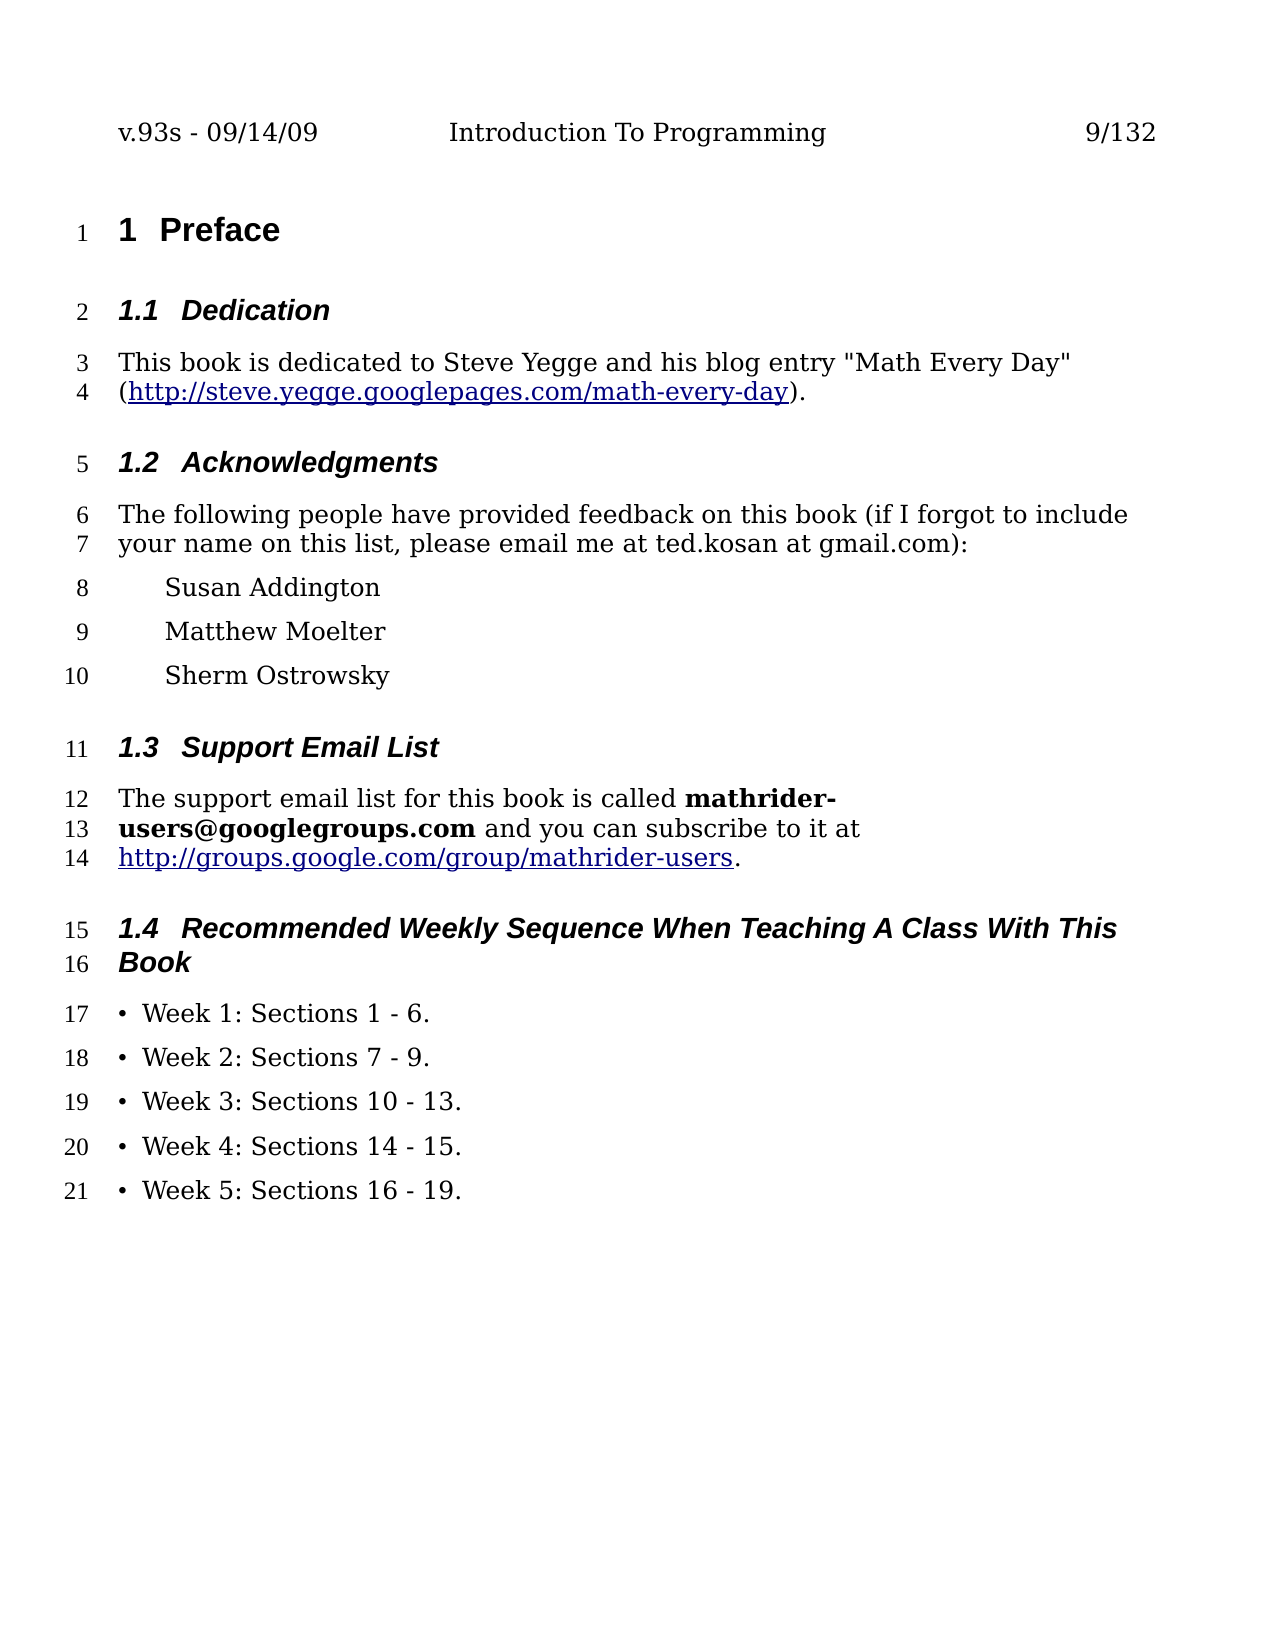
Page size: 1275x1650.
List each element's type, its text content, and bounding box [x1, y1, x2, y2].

subtitle Support Email List [118, 730, 1157, 763]
text The following people have provided feedback on this book (if I forgot to include your name on this list, please email me at ted.kosan at gmail.com): [118, 500, 1157, 558]
subtitle Dedication [118, 293, 1157, 327]
subtitle Acknowledgments [118, 445, 1157, 479]
subtitle Recommended Weekly Sequence When Teaching A Class With This Book [118, 911, 1157, 978]
list Week 1: Sections 1 - 6. [118, 999, 1157, 1028]
text Susan Addington [164, 573, 1157, 602]
text The support email list for this book is called mathrider-users@googlegroups.com and you can subscribe to it at http://groups.google.com/group/mathrider-users. [118, 784, 1157, 872]
list Week 3: Sections 10 - 13. [118, 1087, 1157, 1117]
list Week 4: Sections 14 - 15. [118, 1132, 1157, 1161]
list Week 5: Sections 16 - 19. [118, 1176, 1157, 1205]
text Sherm Ostrowsky [164, 661, 1157, 691]
text Matthew Moelter [164, 617, 1157, 646]
subtitle Preface [118, 210, 1157, 248]
list Week 2: Sections 7 - 9. [118, 1043, 1157, 1072]
text This book is dedicated to Steve Yegge and his blog entry "Math Every Day" (http://steve.yegge.googlepages.com/math-every-day). [118, 348, 1157, 406]
